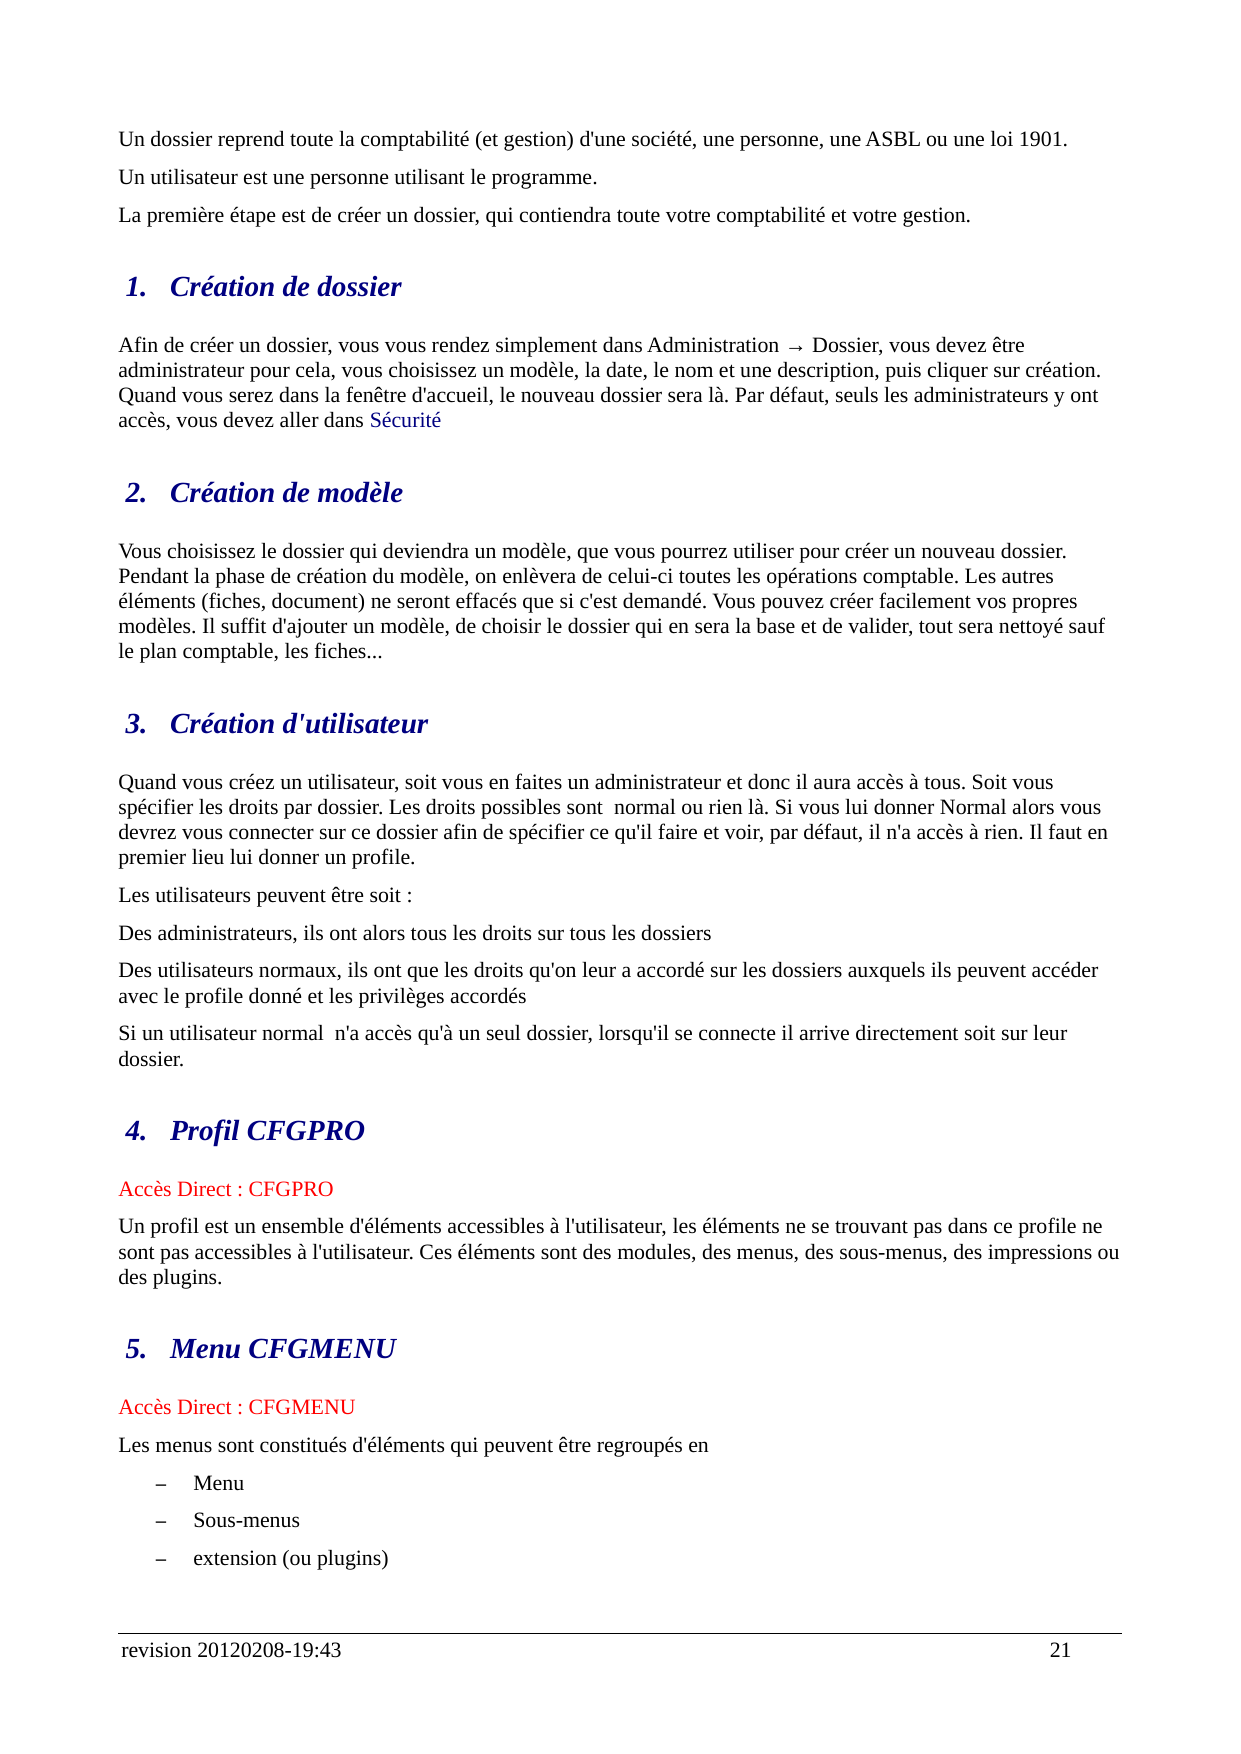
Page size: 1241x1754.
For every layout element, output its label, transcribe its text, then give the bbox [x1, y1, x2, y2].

list Menu [156, 1469, 1122, 1495]
text Si un utilisateur normal n'a accès qu'à un seul dossier, lorsqu'il se connecte il arrive directement soit sur leur dossier. [118, 1020, 1122, 1071]
subtitle Profil CFGPRO [118, 1113, 1122, 1146]
text Un profil est un ensemble d'éléments accessibles à l'utilisateur, les éléments ne se trouvant pas dans ce profile ne sont pas accessibles à l'utilisateur. Ces éléments sont des modules, des menus, des sous-menus, des impressions ou des plugins. [118, 1213, 1122, 1289]
text Vous choisissez le dossier qui deviendra un modèle, que vous pourrez utiliser pour créer un nouveau dossier. Pendant la phase de création du modèle, on enlèvera de celui-ci toutes les opérations comptable. Les autres éléments (fiches, document) ne seront effacés que si c'est demandé. Vous pouvez créer facilement vos propres modèles. Il suffit d'ajouter un modèle, de choisir le dossier qui en sera la base et de valider, tout sera nettoyé sauf le plan comptable, les fiches... [118, 538, 1122, 664]
text Des utilisateurs normaux, ils ont que les droits qu'on leur a accordé sur les dossiers auxquels ils peuvent accéder avec le profile donné et les privilèges accordés [118, 957, 1122, 1008]
text Un utilisateur est une personne utilisant le programme. [118, 164, 1122, 189]
text Accès Direct : CFGPRO [118, 1176, 1122, 1201]
list Sous-menus [156, 1507, 1122, 1532]
text Les utilisateurs peuvent être soit : [118, 882, 1122, 907]
subtitle Création de dossier [118, 269, 1122, 302]
text Accès Direct : CFGMENU [118, 1394, 1122, 1419]
text Des administrateurs, ils ont alors tous les droits sur tous les dossiers [118, 920, 1122, 945]
text Afin de créer un dossier, vous vous rendez simplement dans Administration → Dossier, vous devez être administrateur pour cela, vous choisissez un modèle, la date, le nom et une description, puis cliquer sur création. Quand vous serez dans la fenêtre d'accueil, le nouveau dossier sera là. Par défaut, seuls les administrateurs y ont accès, vous devez aller dans Sécurité [118, 332, 1122, 433]
text Un dossier reprend toute la comptabilité (et gestion) d'une société, une personne, une ASBL ou une loi 1901. [118, 126, 1122, 151]
list extension (ou plugins) [156, 1545, 1122, 1570]
text Quand vous créez un utilisateur, soit vous en faites un administrateur et donc il aura accès à tous. Soit vous spécifier les droits par dossier. Les droits possibles sont normal ou rien là. Si vous lui donner Normal alors vous devrez vous connecter sur ce dossier afin de spécifier ce qu'il faire et voir, par défaut, il n'a accès à rien. Il faut en premier lieu lui donner un profile. [118, 769, 1122, 869]
subtitle Création de modèle [118, 475, 1122, 508]
text La première étape est de créer un dossier, qui contiendra toute votre comptabilité et votre gestion. [118, 202, 1122, 227]
subtitle Menu CFGMENU [118, 1331, 1122, 1365]
subtitle Création d'utilisateur [118, 706, 1122, 739]
text Les menus sont constitués d'éléments qui peuvent être regroupés en [118, 1432, 1122, 1457]
